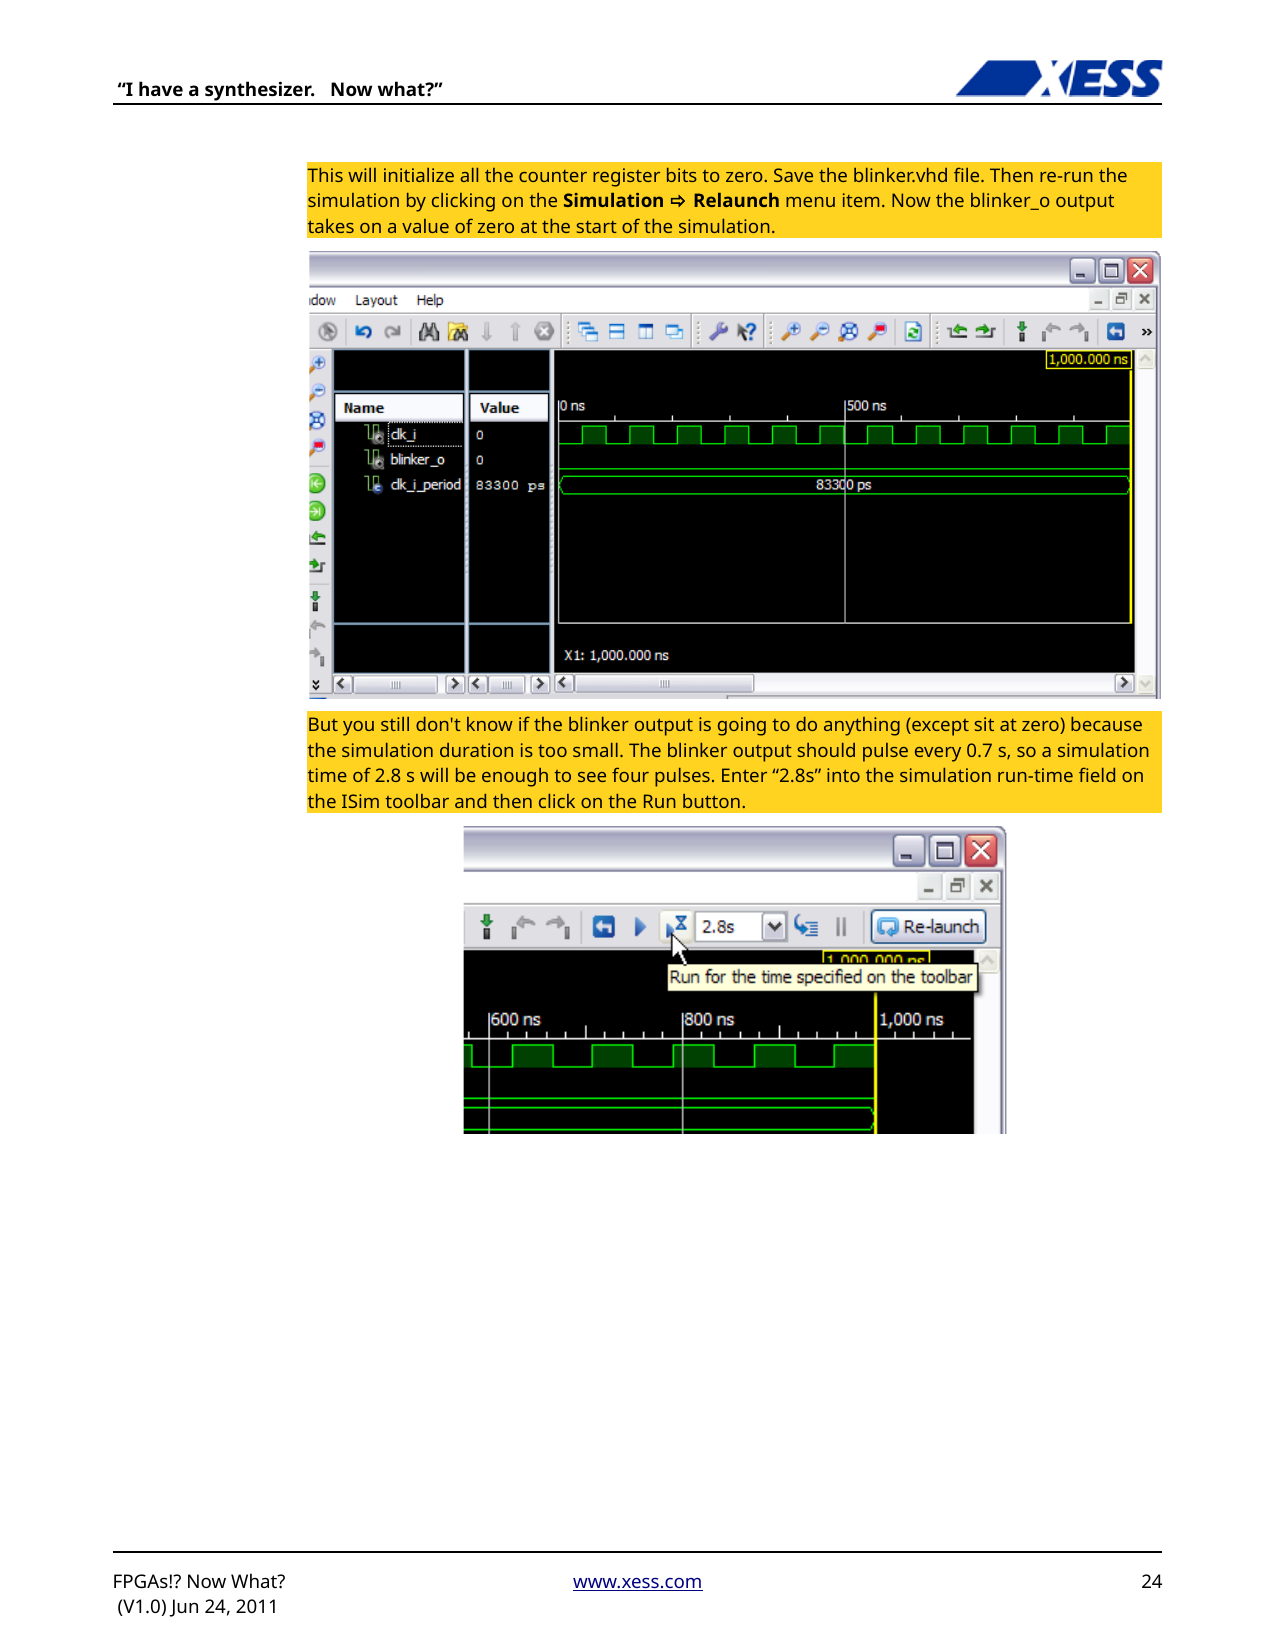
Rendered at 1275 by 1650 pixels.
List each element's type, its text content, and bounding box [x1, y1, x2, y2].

text But you still don't know if the blinker output is going to do anything (except sit at zero) because the simulation duration is too small. The blinker output should pulse every 0.7 s, so a simulation time of 2.8 s will be enough to see four pulses. Enter “2.8s” into the simulation run-time field on the ISim toolbar and then click on the Run button. [307, 711, 1162, 813]
text This will initialize all the counter register bits to zero. Save the blinker.vhd file. Then re-run the simulation by clicking on the Simulation  Relaunch menu item. Now the blinker_o output takes on a value of zero at the start of the simulation. [307, 162, 1162, 238]
picture [309, 251, 1161, 699]
picture [955, 60, 1163, 97]
